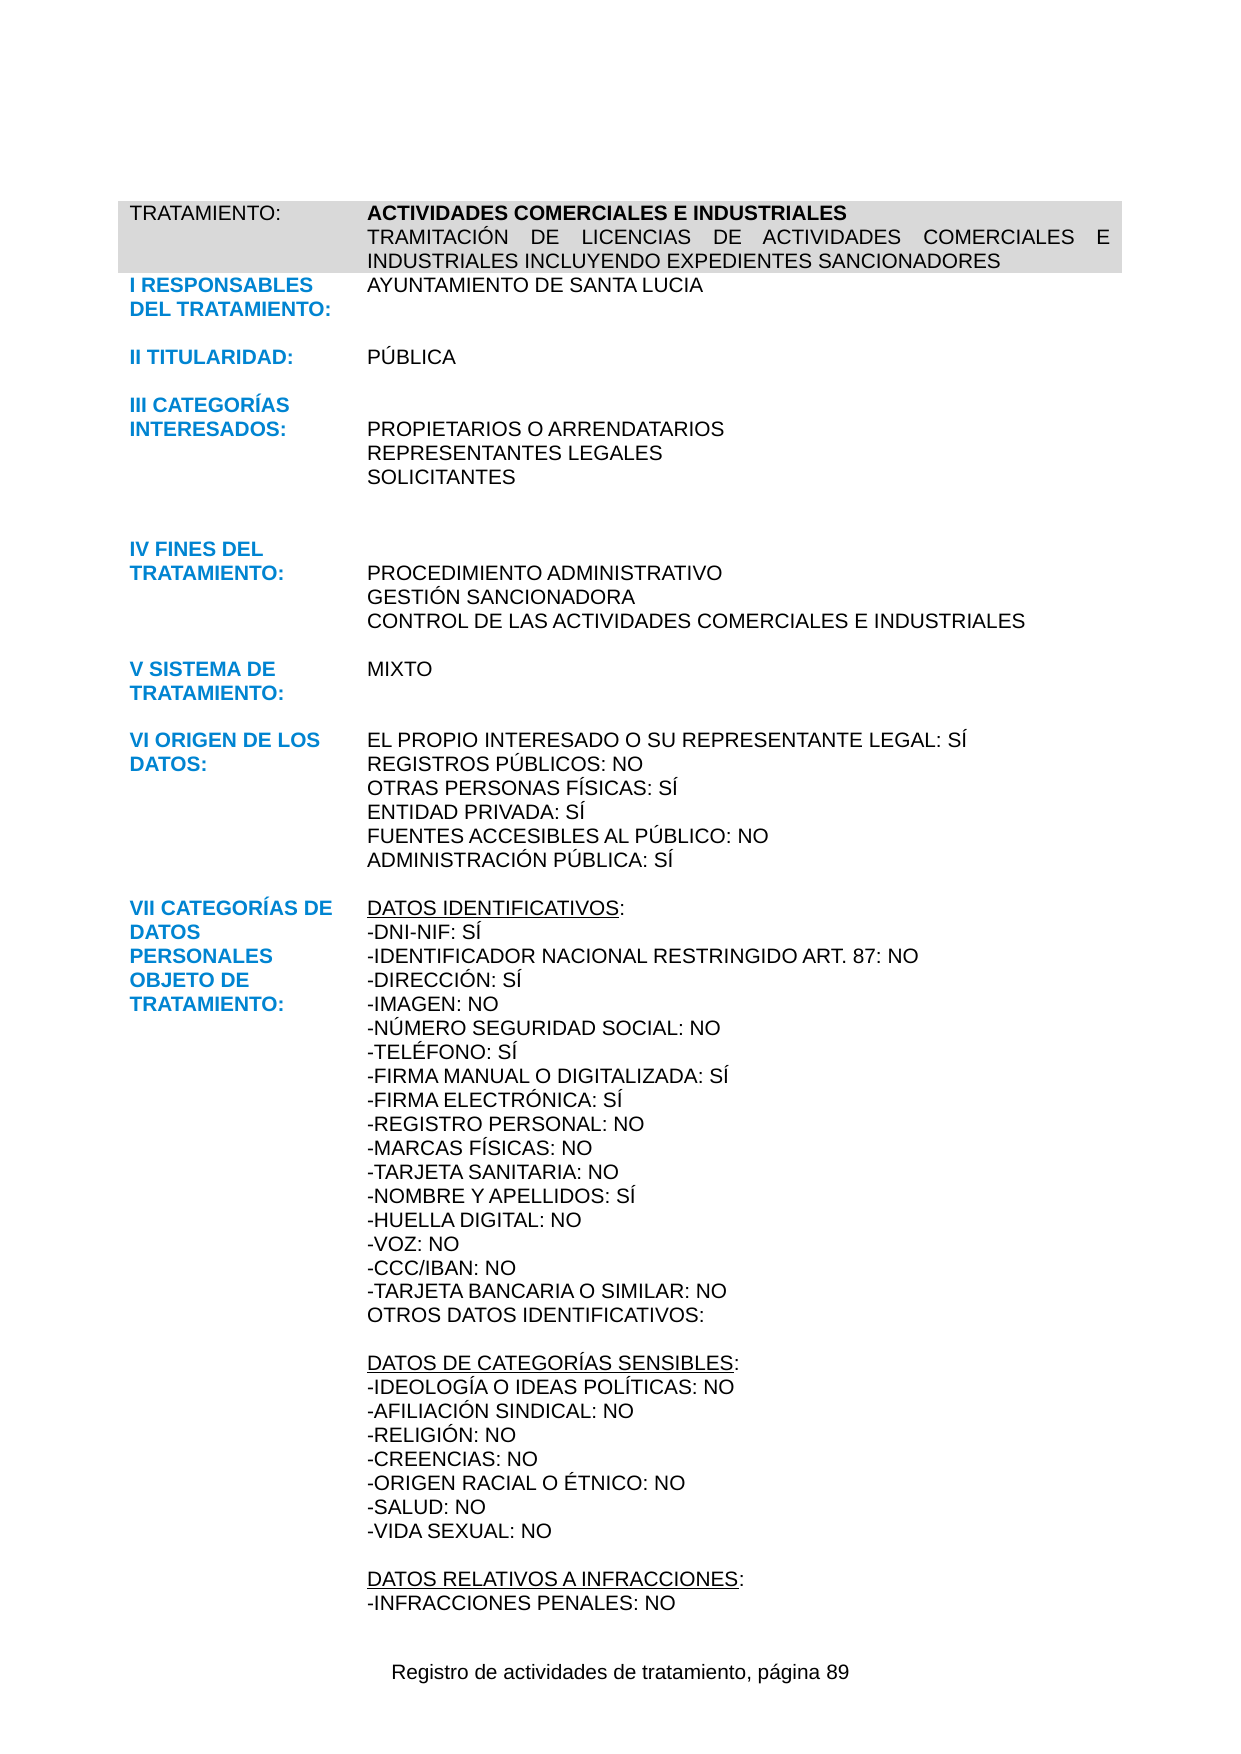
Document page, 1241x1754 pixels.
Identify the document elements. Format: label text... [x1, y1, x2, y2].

table_cell I RESPONSABLES DEL TRATAMIENTO: [118, 273, 356, 345]
table_cell IV FINES DEL TRATAMIENTO: [118, 537, 356, 656]
table_cell EL PROPIO INTERESADO O SU REPRESENTANTE LEGAL: SÍ REGISTROS PÚBLICOS: NO OTRAS PERSONAS FÍSICAS: SÍ ENTIDAD PRIVADA: SÍ FUENTES ACCESIBLES AL PÚBLICO: NO ADMINISTRACIÓN PÚBLICA: SÍ [356, 728, 1122, 896]
table_cell PROPIETARIOS O ARRENDATARIOS REPRESENTANTES LEGALES SOLICITANTES [356, 393, 1122, 537]
table_cell VII CATEGORÍAS DE DATOS PERSONALES OBJETO DE TRATAMIENTO: [118, 896, 356, 1615]
table_cell MIXTO [356, 656, 1122, 728]
table_cell PROCEDIMIENTO ADMINISTRATIVO GESTIÓN SANCIONADORA CONTROL DE LAS ACTIVIDADES COMERCIALES E INDUSTRIALES [356, 537, 1122, 656]
table_cell III CATEGORÍAS INTERESADOS: [118, 393, 356, 537]
table_header ACTIVIDADES COMERCIALES E INDUSTRIALES TRAMITACIÓN DE LICENCIAS DE ACTIVIDADES COMERCIALES E INDUSTRIALES INCLUYENDO EXPEDIENTES SANCIONADORES [356, 201, 1122, 273]
table_cell II TITULARIDAD: [118, 345, 356, 393]
table_cell AYUNTAMIENTO DE SANTA LUCIA [356, 273, 1122, 345]
table_cell VI ORIGEN DE LOS DATOS: [118, 728, 356, 896]
table_cell DATOS IDENTIFICATIVOS: -DNI-NIF: SÍ -IDENTIFICADOR NACIONAL RESTRINGIDO ART. 87: NO -DIRECCIÓN: SÍ -IMAGEN: NO -NÚMERO SEGURIDAD SOCIAL: NO -TELÉFONO: SÍ -FIRMA MANUAL O DIGITALIZADA: SÍ -FIRMA ELECTRÓNICA: SÍ -REGISTRO PERSONAL: NO -MARCAS FÍSICAS: NO -TARJETA SANITARIA: NO -NOMBRE Y APELLIDOS: SÍ -HUELLA DIGITAL: NO -VOZ: NO -CCC/IBAN: NO -TARJETA BANCARIA O SIMILAR: NO OTROS DATOS IDENTIFICATIVOS: DATOS DE CATEGORÍAS SENSIBLES: -IDEOLOGÍA O IDEAS POLÍTICAS: NO -AFILIACIÓN SINDICAL: NO -RELIGIÓN: NO -CREENCIAS: NO -ORIGEN RACIAL O ÉTNICO: NO -SALUD: NO -VIDA SEXUAL: NO DATOS RELATIVOS A INFRACCIONES: -INFRACCIONES PENALES: NO [356, 896, 1122, 1615]
table_cell PÚBLICA [356, 345, 1122, 393]
table_cell V SISTEMA DE TRATAMIENTO: [118, 656, 356, 728]
table_header TRATAMIENTO: [118, 201, 356, 273]
